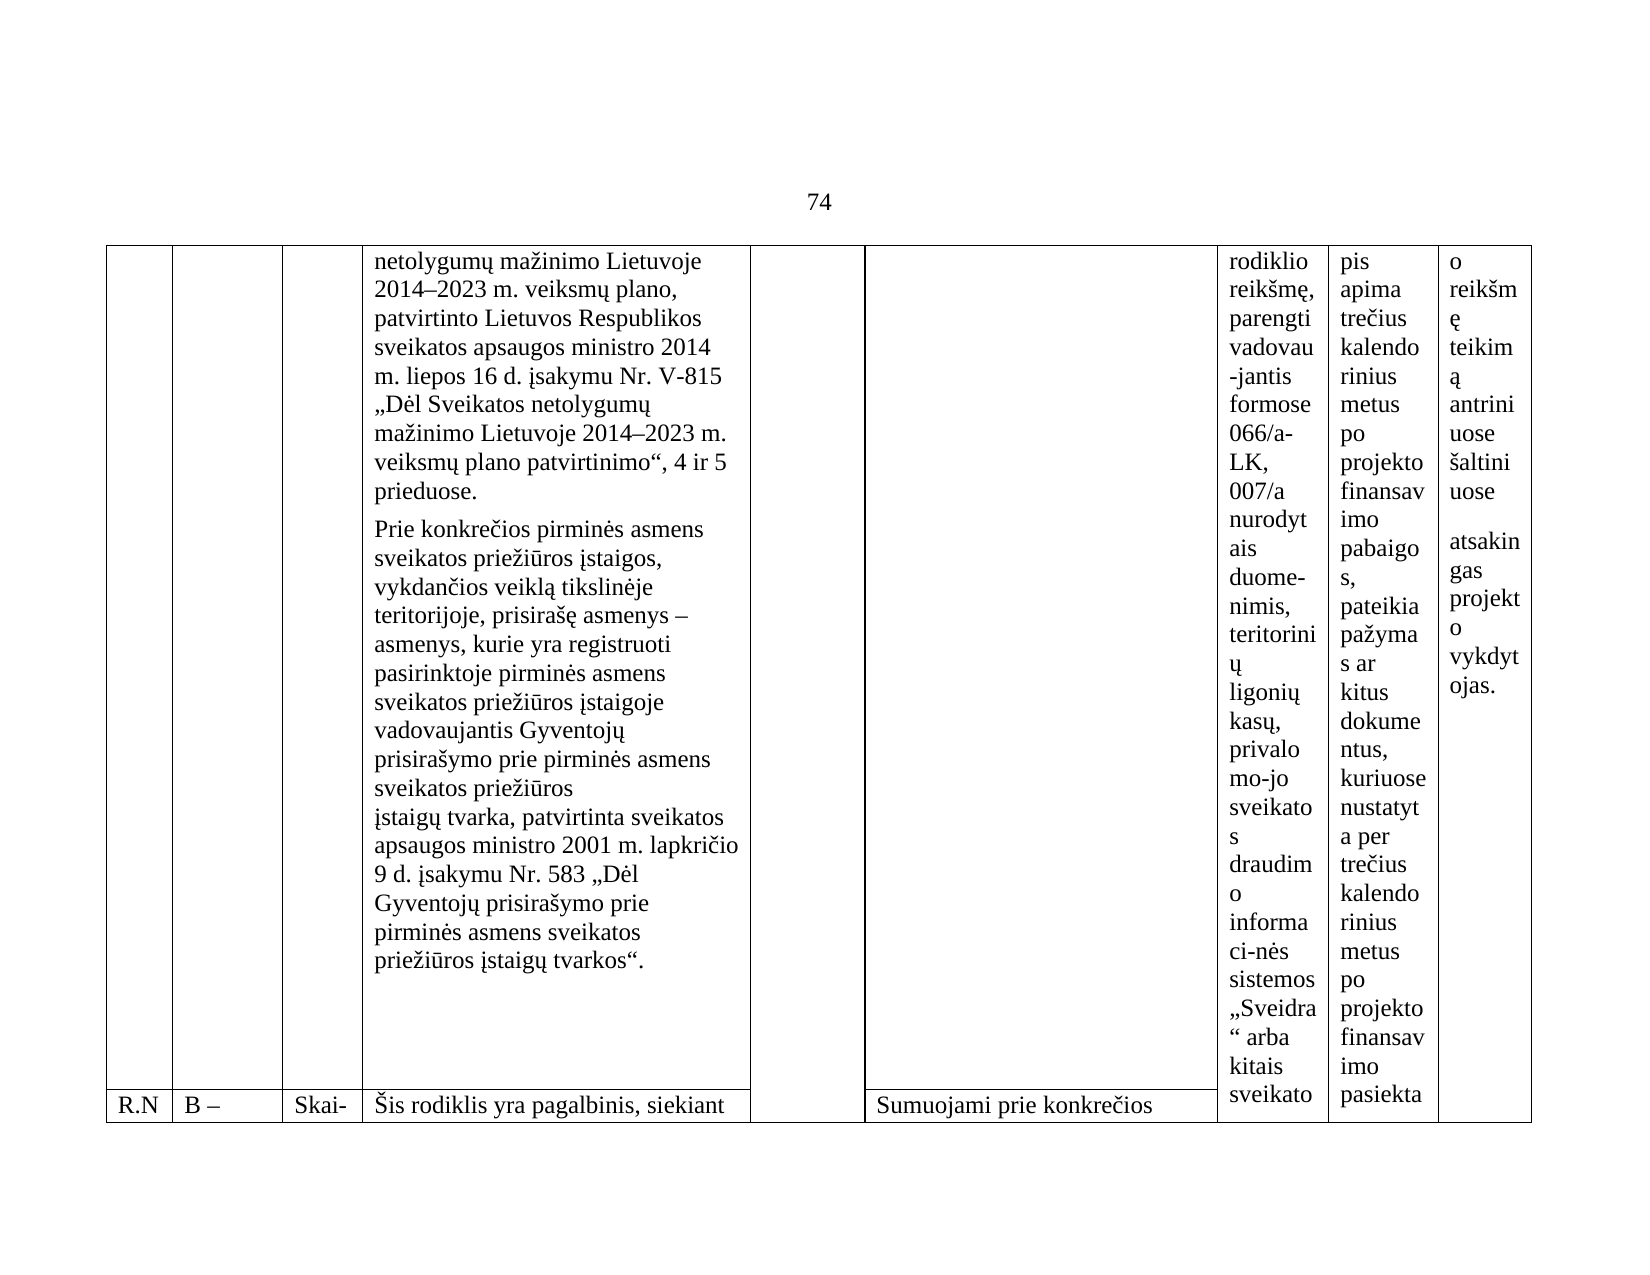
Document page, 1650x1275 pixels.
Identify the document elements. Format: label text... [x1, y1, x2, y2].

table_cell [751, 246, 864, 1122]
table_cell pis apima trečius kalendorinius metus po projekto finansavimo pabaigos, pateikia pažymas ar kitus dokumentus, kuriuose nustatyta per trečius kalendorinius metus po projekto finansavimo pasiekta [1329, 246, 1438, 1122]
table_cell [107, 246, 172, 1089]
table_cell Skai- [283, 1090, 362, 1122]
table_cell Sumuojami prie konkrečios [866, 1090, 1217, 1122]
table_cell R.N [107, 1090, 172, 1122]
table_cell o reikšmę teikimą antriniuose šaltiniuose atsakingas projekto vykdytojas. [1439, 246, 1531, 1122]
table_cell [866, 246, 1217, 1089]
table_cell [173, 246, 282, 1089]
table_cell Šis rodiklis yra pagalbinis, siekiant [363, 1090, 750, 1122]
table_cell rodiklio reikšmę, parengti vadovau-jantis formose 066/a-LK, 007/a nurodytais duome-nimis, teritorinių ligonių kasų, privalomo-jo sveikatos draudimo informaci-nės sistemos „Sveidra“ arba kitais sveikato [1218, 246, 1328, 1122]
table_cell netolygumų mažinimo Lietuvoje 2014–2023 m. veiksmų plano, patvirtinto Lietuvos Respublikos sveikatos apsaugos ministro 2014 m. liepos 16 d. įsakymu Nr. V-815 „Dėl Sveikatos netolygumų mažinimo Lietuvoje 2014–2023 m. veiksmų plano patvirtinimo“, 4 ir 5 prieduose. Prie konkrečios pirminės asmens sveikatos priežiūros įstaigos, vykdančios veiklą tikslinėje teritorijoje, prisirašę asmenys – asmenys, kurie yra registruoti pasirinktoje pirminės asmens sveikatos priežiūros įstaigoje vadovaujantis Gyventojų prisirašymo prie pirminės asmens sveikatos priežiūros įstaigų tvarka, patvirtinta sveikatos apsaugos ministro 2001 m. lapkričio 9 d. įsakymu Nr. 583 „Dėl Gyventojų prisirašymo prie pirminės asmens sveikatos priežiūros įstaigų tvarkos“. [363, 246, 750, 1089]
table_cell B – [173, 1090, 282, 1122]
table_cell [283, 246, 362, 1089]
